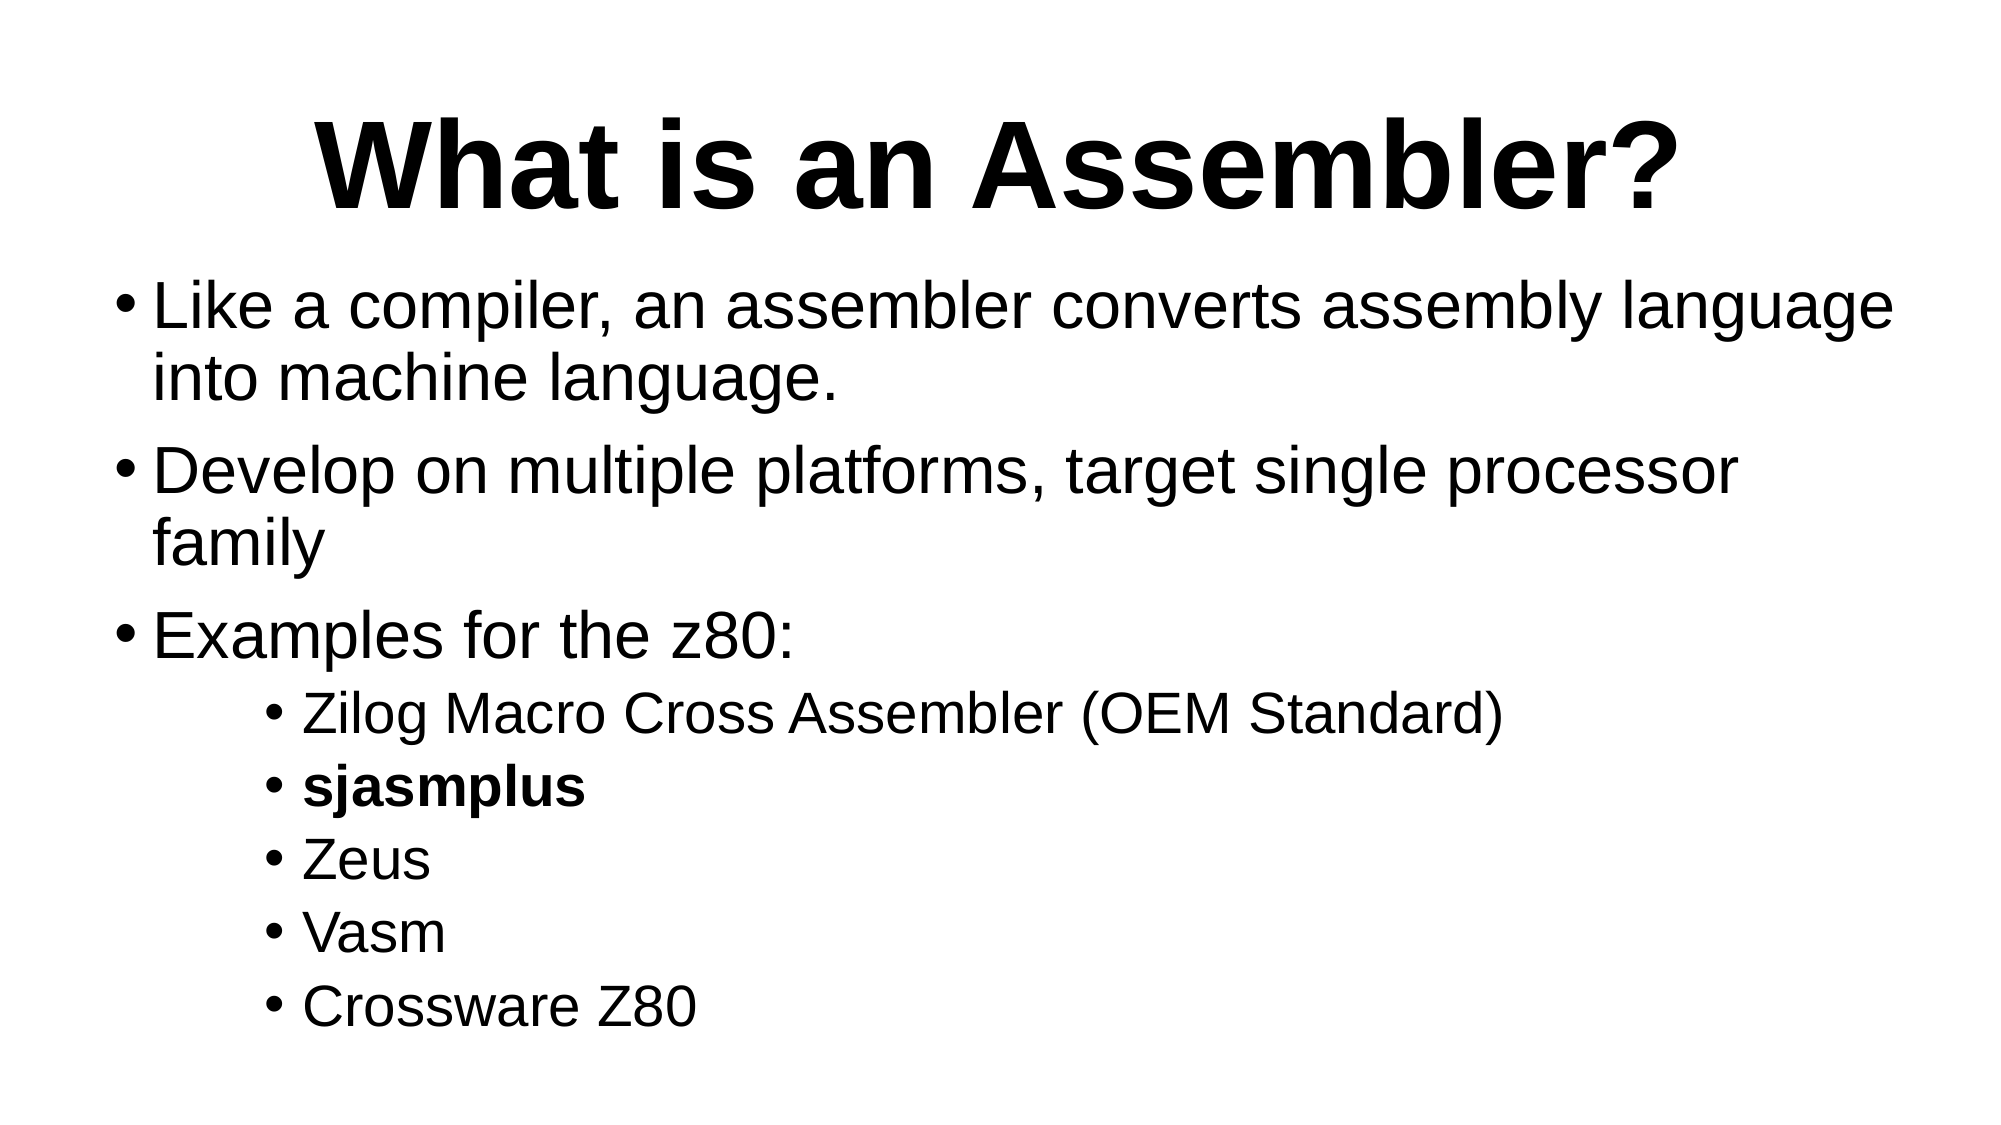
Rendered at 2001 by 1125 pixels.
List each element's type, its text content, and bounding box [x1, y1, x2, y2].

list Like a compiler, an assembler converts assembly language into machine language. Develop on multiple platforms, target single processor family Examples for the z80: Zilog Macro Cross Assembler (OEM Standard) sjasmplus Zeus Vasm Crossware Z80 [99, 263, 1936, 1066]
title What is an Assembler? [137, 59, 1863, 278]
